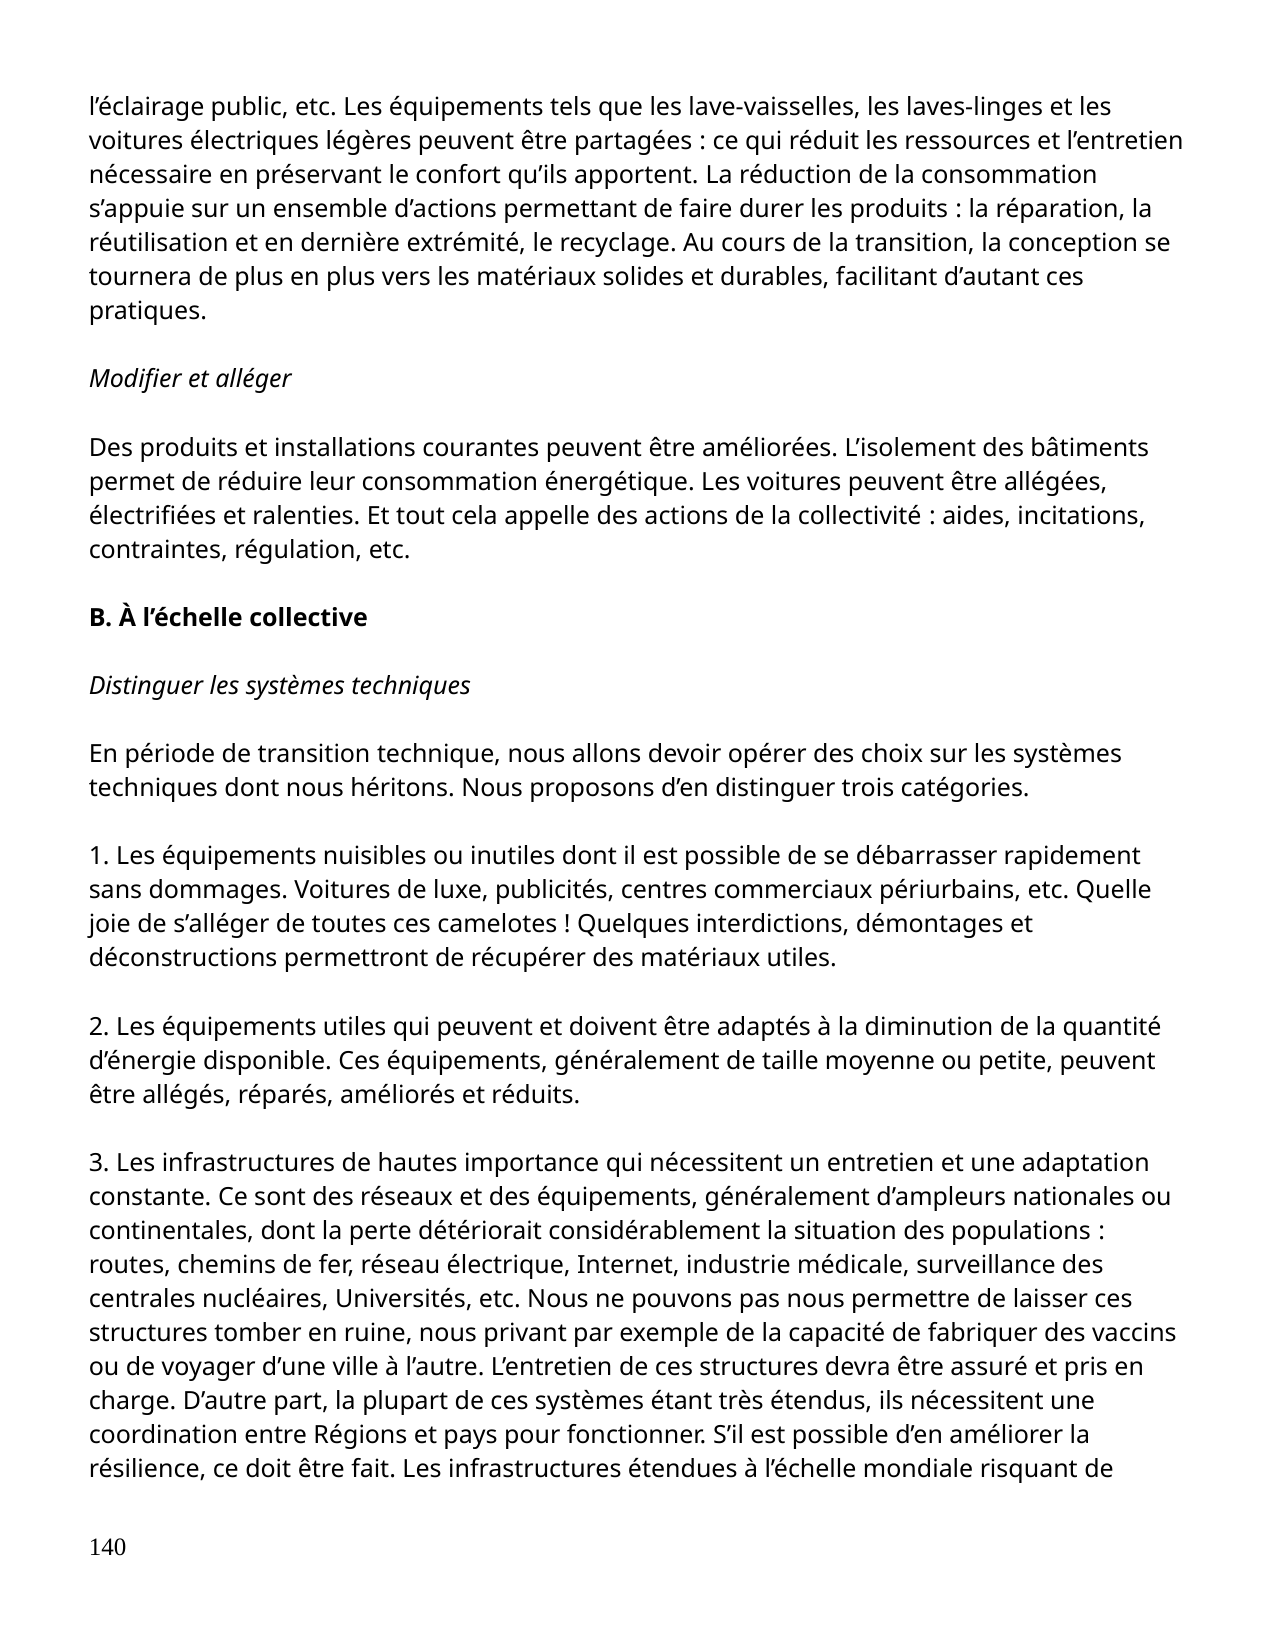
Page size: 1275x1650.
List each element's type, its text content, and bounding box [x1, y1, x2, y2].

text B. À l’échelle collective [88, 599, 1186, 633]
text Distinguer les systèmes techniques [88, 668, 1186, 702]
text l’éclairage public, etc. Les équipements tels que les lave-vaisselles, les laves-linges et les voitures électriques légères peuvent être partagées : ce qui réduit les ressources et l’entretien nécessaire en préservant le confort qu’ils apportent. La réduction de la consommation s’appuie sur un ensemble d’actions permettant de faire durer les produits : la réparation, la réutilisation et en dernière extrémité, le recyclage. Au cours de la transition, la conception se tournera de plus en plus vers les matériaux solides et durables, facilitant d’autant ces pratiques. [88, 88, 1186, 327]
text En période de transition technique, nous allons devoir opérer des choix sur les systèmes techniques dont nous héritons. Nous proposons d’en distinguer trois catégories. [88, 736, 1186, 804]
text 1. Les équipements nuisibles ou inutiles dont il est possible de se débarrasser rapidement sans dommages. Voitures de luxe, publicités, centres commerciaux périurbains, etc. Quelle joie de s’alléger de toutes ces camelotes ! Quelques interdictions, démontages et déconstructions permettront de récupérer des matériaux utiles. [88, 838, 1186, 974]
text 3. Les infrastructures de hautes importance qui nécessitent un entretien et une adaptation constante. Ce sont des réseaux et des équipements, généralement d’ampleurs nationales ou continentales, dont la perte détériorait considérablement la situation des populations : routes, chemins de fer, réseau électrique, Internet, industrie médicale, surveillance des centrales nucléaires, Universités, etc. Nous ne pouvons pas nous permettre de laisser ces structures tomber en ruine, nous privant par exemple de la capacité de fabriquer des vaccins ou de voyager d’une ville à l’autre. L’entretien de ces structures devra être assuré et pris en charge. D’autre part, la plupart de ces systèmes étant très étendus, ils nécessitent une coordination entre Régions et pays pour fonctionner. S’il est possible d’en améliorer la résilience, ce doit être fait. Les infrastructures étendues à l’échelle mondiale risquant de [88, 1144, 1186, 1485]
text 2. Les équipements utiles qui peuvent et doivent être adaptés à la diminution de la quantité d’énergie disponible. Ces équipements, généralement de taille moyenne ou petite, peuvent être allégés, réparés, améliorés et réduits. [88, 1008, 1186, 1110]
text Modifier et alléger [88, 361, 1186, 395]
text Des produits et installations courantes peuvent être améliorées. L’isolement des bâtiments permet de réduire leur consommation énergétique. Les voitures peuvent être allégées, électrifiées et ralenties. Et tout cela appelle des actions de la collectivité : aides, incitations, contraintes, régulation, etc. [88, 429, 1186, 565]
